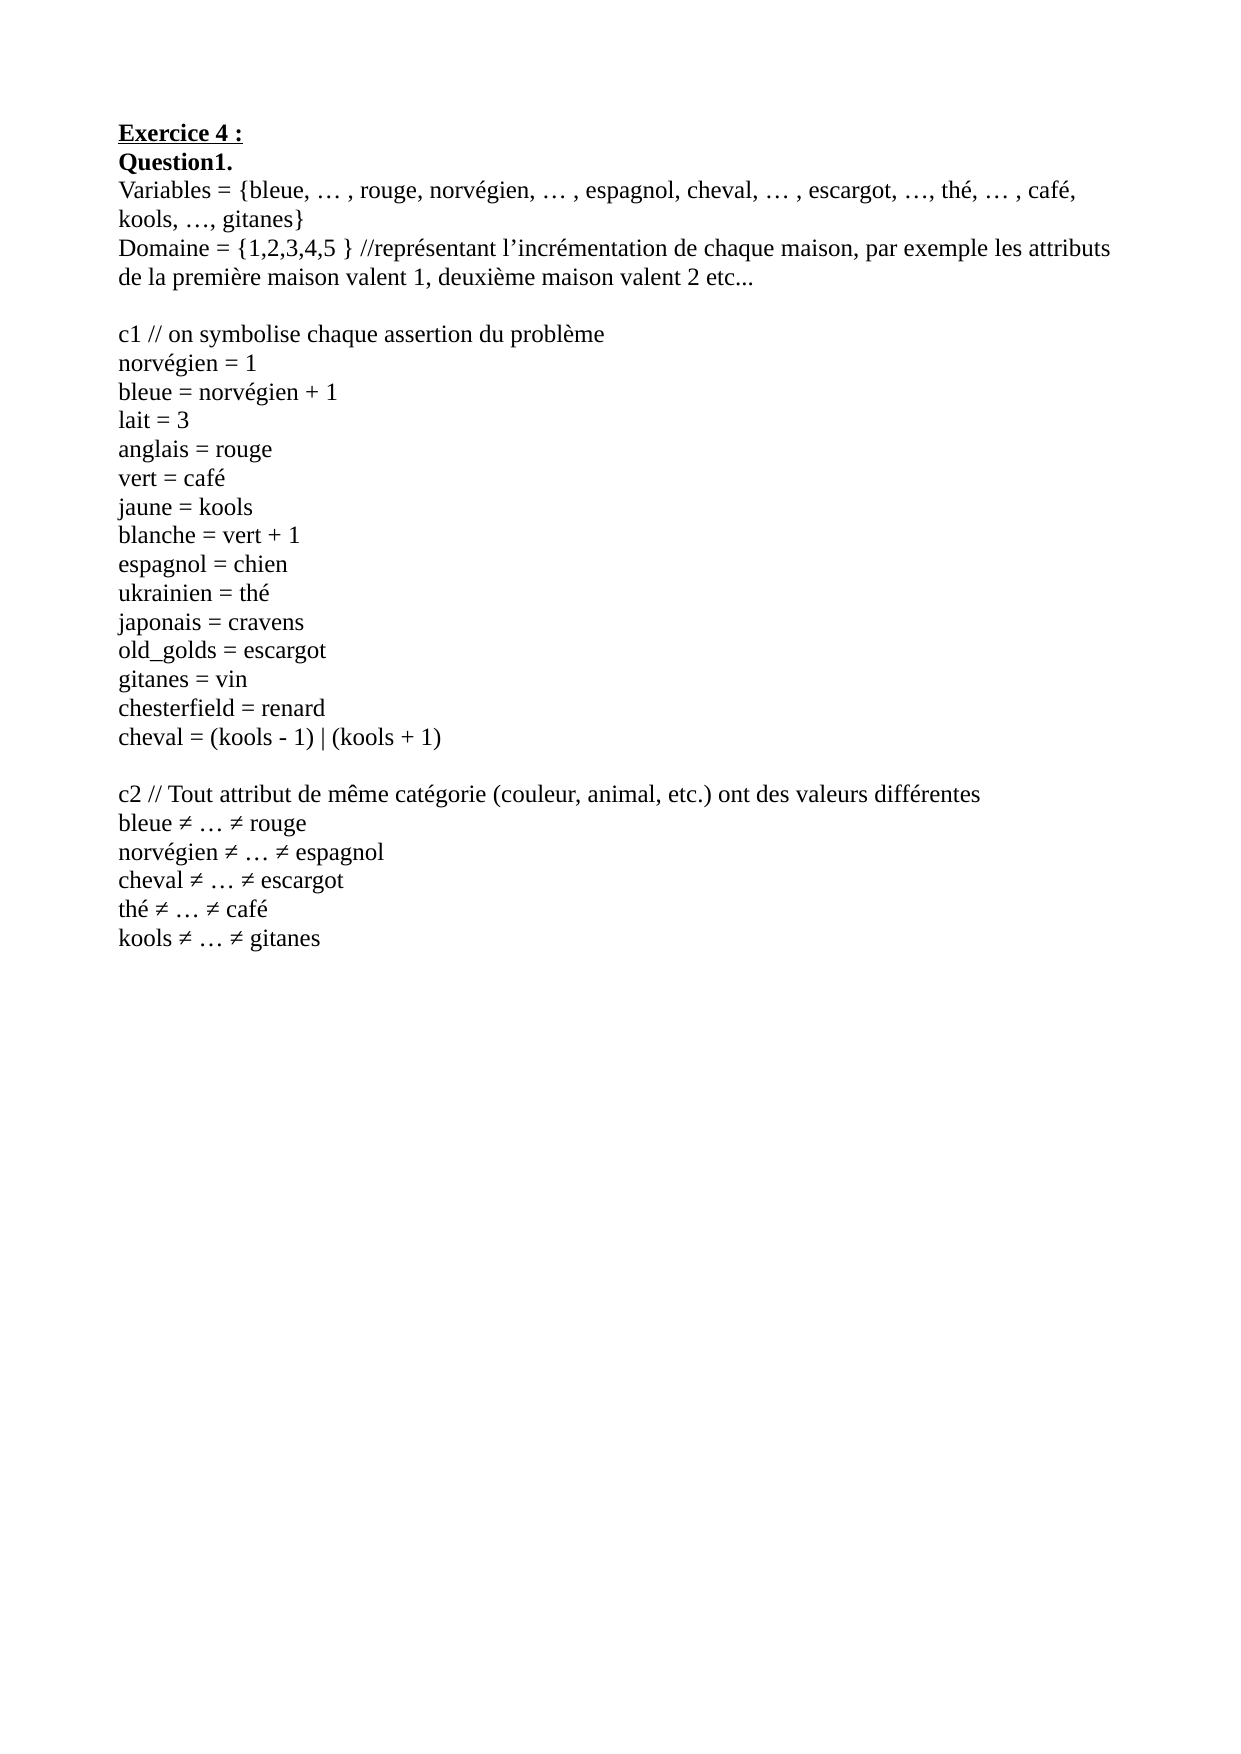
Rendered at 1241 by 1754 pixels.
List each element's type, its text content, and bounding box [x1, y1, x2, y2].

text vert = café [118, 463, 1122, 492]
text cheval = (kools - 1) | (kools + 1) [118, 722, 1122, 751]
text kools ≠ … ≠ gitanes [118, 923, 1122, 952]
text bleue ≠ … ≠ rouge [118, 808, 1122, 837]
text norvégien = 1 [118, 348, 1122, 377]
text Exercice 4 : [118, 118, 1122, 147]
text cheval ≠ … ≠ escargot [118, 866, 1122, 894]
text norvégien ≠ … ≠ espagnol [118, 837, 1122, 866]
text Question1. [118, 147, 1122, 176]
text chesterfield = renard [118, 693, 1122, 722]
text thé ≠ … ≠ café [118, 894, 1122, 923]
text Domaine = {1,2,3,4,5 } //représentant l’incrémentation de chaque maison, par exemple les attributs de la première maison valent 1, deuxième maison valent 2 etc... [118, 233, 1122, 291]
text Variables = {bleue, … , rouge, norvégien, … , espagnol, cheval, … , escargot, …, thé, … , café, kools, …, gitanes} [118, 176, 1122, 233]
text blanche = vert + 1 [118, 521, 1122, 549]
text japonais = cravens [118, 607, 1122, 636]
text ukrainien = thé [118, 578, 1122, 607]
text espagnol = chien [118, 549, 1122, 578]
text anglais = rouge [118, 434, 1122, 463]
text lait = 3 [118, 406, 1122, 434]
text bleue = norvégien + 1 [118, 377, 1122, 406]
text old_golds = escargot [118, 636, 1122, 664]
text c1 // on symbolise chaque assertion du problème [118, 319, 1122, 348]
text jaune = kools [118, 492, 1122, 521]
text gitanes = vin [118, 664, 1122, 693]
text c2 // Tout attribut de même catégorie (couleur, animal, etc.) ont des valeurs différentes [118, 779, 1122, 808]
